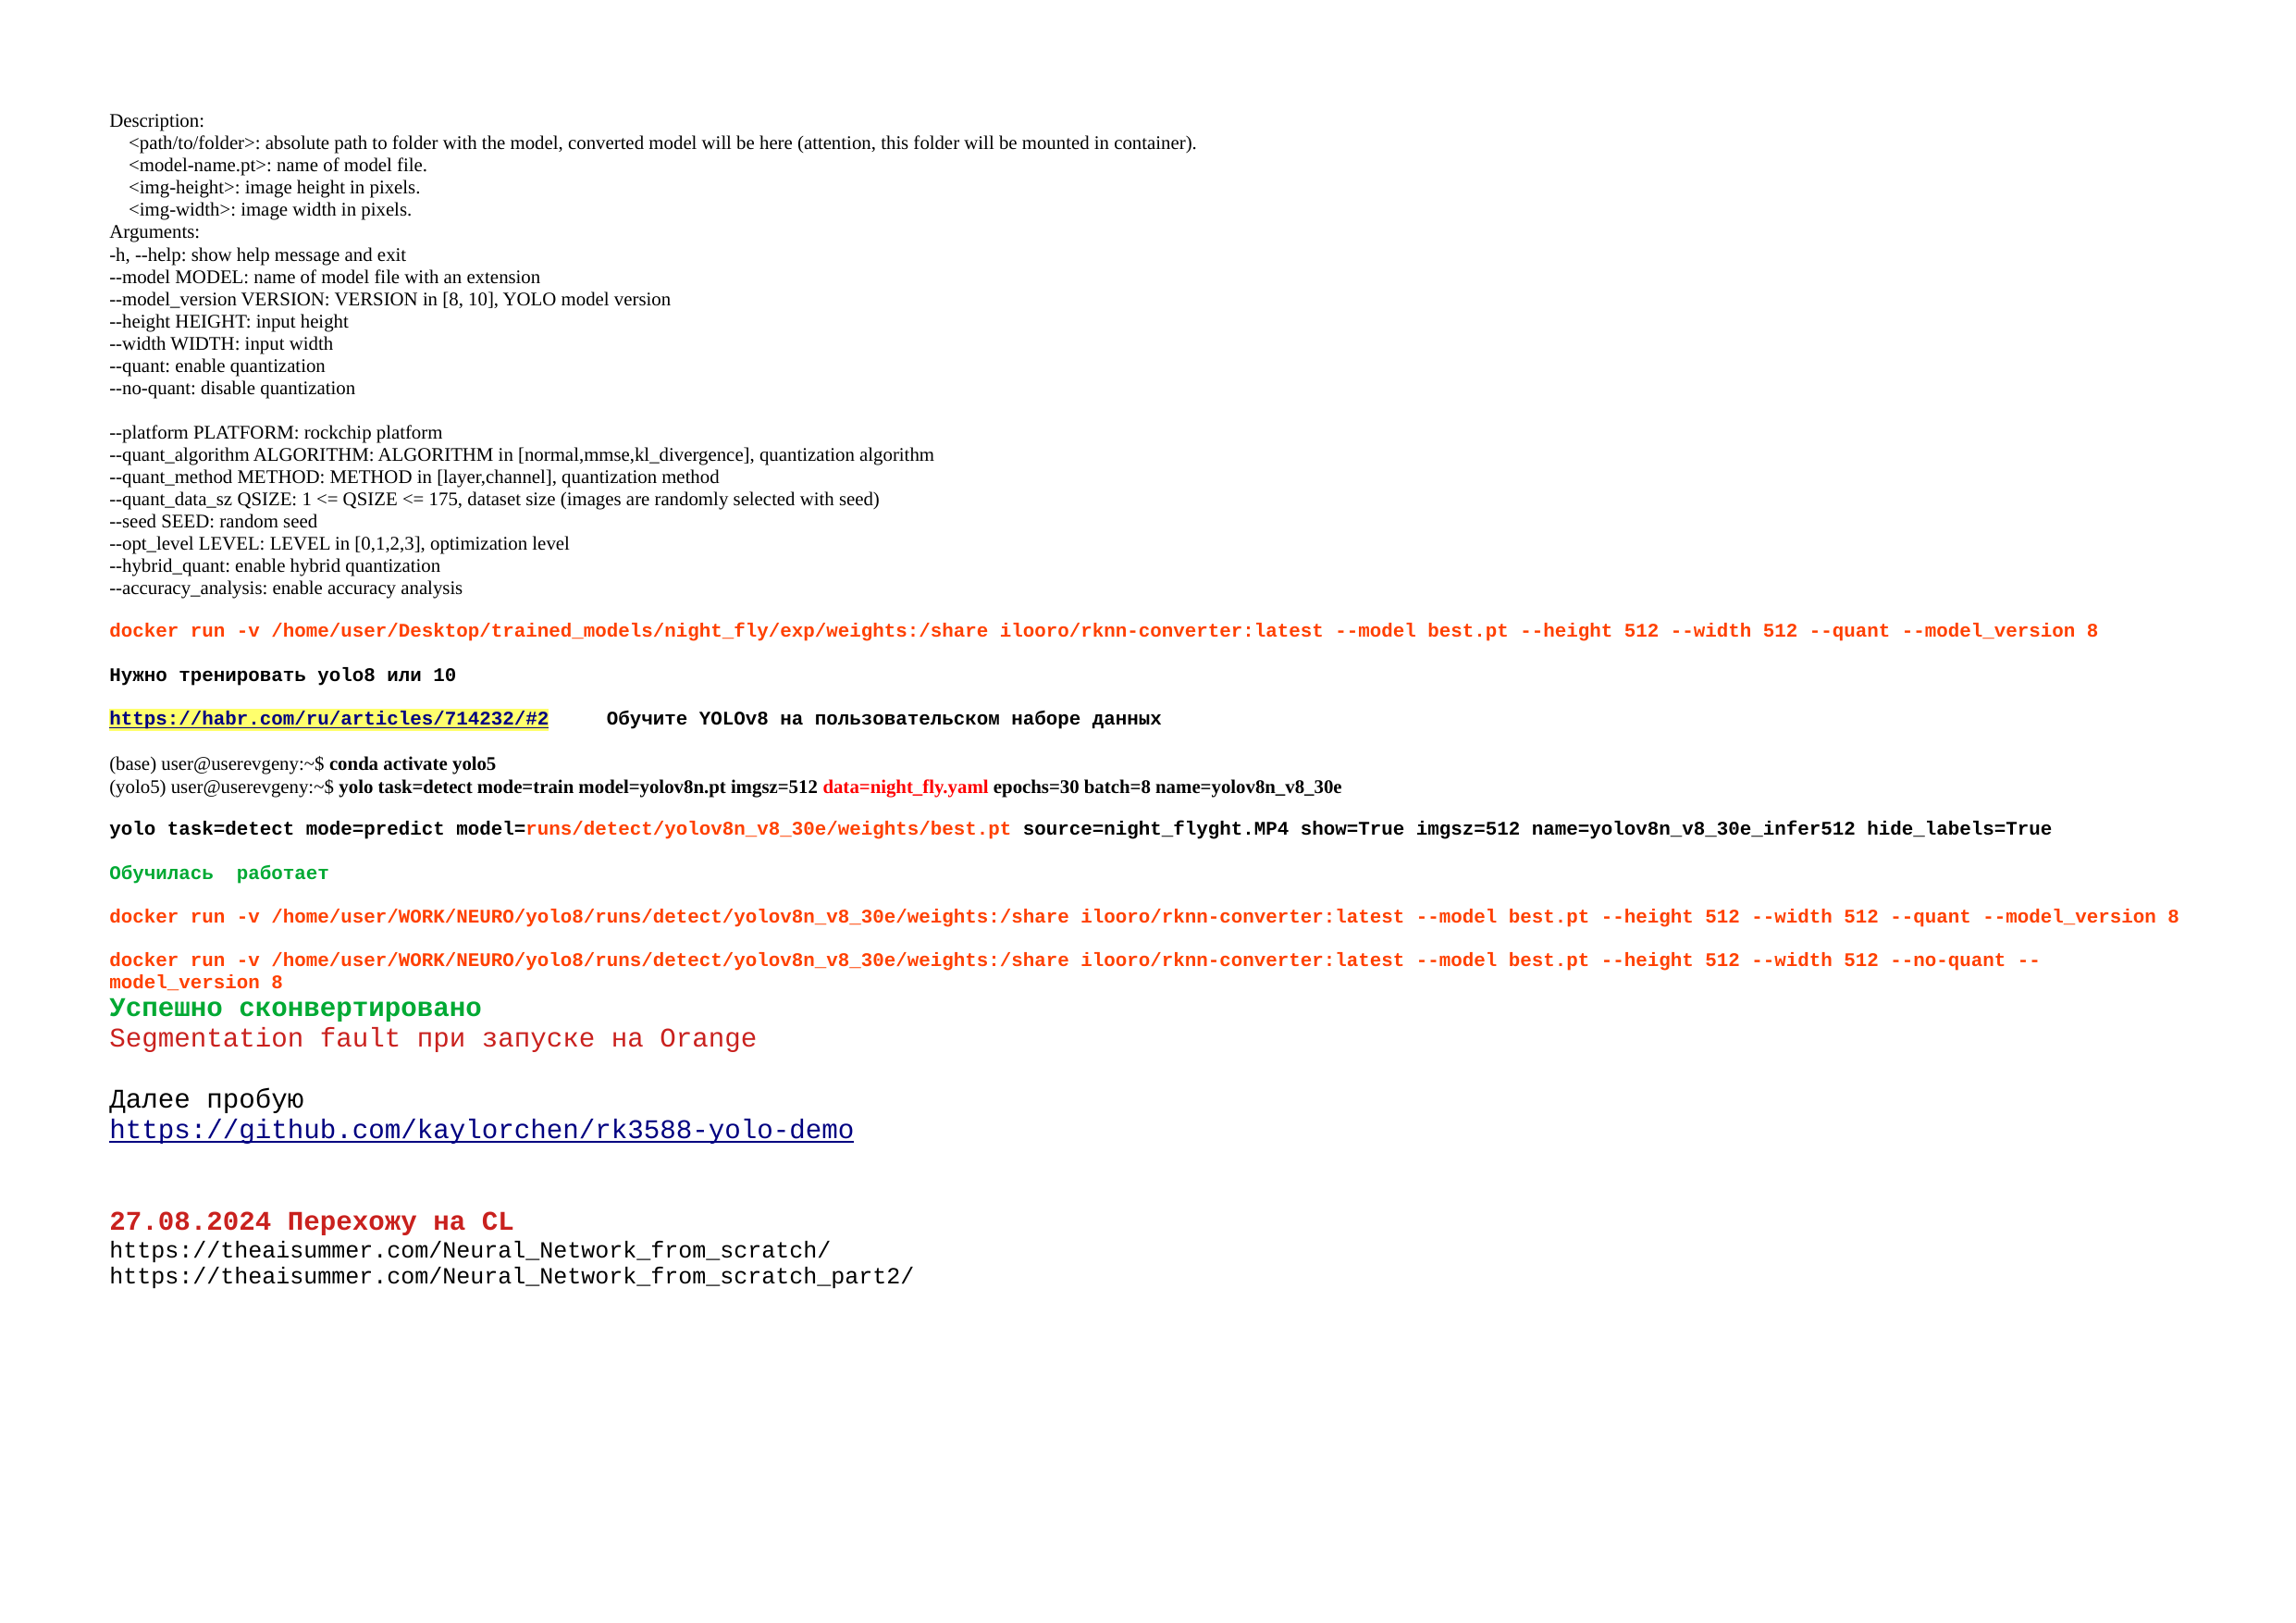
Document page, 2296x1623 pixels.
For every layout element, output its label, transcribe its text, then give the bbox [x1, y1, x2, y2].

text yolo task=detect mode=predict model=runs/detect/yolov8n_v8_30e/weights/best.pt source=night_flyght.MP4 show=True imgsz=512 name=yolov8n_v8_30e_infer512 hide_labels=True [109, 819, 2186, 841]
text https://github.com/kaylorchen/rk3588-yolo-demo [109, 1116, 2186, 1146]
text --quant_data_sz QSIZE: 1 <= QSIZE <= 175, dataset size (images are randomly selected with seed) [109, 488, 2186, 510]
text --accuracy_analysis: enable accuracy analysis [109, 576, 2186, 599]
text --width WIDTH: input width [109, 332, 2186, 354]
text https://theaisummer.com/Neural_Network_from_scratch/ [109, 1238, 2186, 1265]
text (base) user@userevgeny:~$ conda activate yolo5 [109, 752, 2186, 774]
text Далее пробую [109, 1085, 2186, 1116]
text https://theaisummer.com/Neural_Network_from_scratch_part2/ [109, 1265, 2186, 1291]
text docker run -v /home/user/WORK/NEURO/yolo8/runs/detect/yolov8n_v8_30e/weights:/share ilooro/rknn-converter:latest --model best.pt --height 512 --width 512 --quant --model_version 8 [109, 907, 2186, 928]
text Успешно сконвертировано [109, 994, 2186, 1024]
text Description: [109, 109, 2186, 131]
text --opt_level LEVEL: LEVEL in [0,1,2,3], optimization level [109, 532, 2186, 554]
text -h, --help: show help message and exit [109, 242, 2186, 266]
text --seed SEED: random seed [109, 510, 2186, 532]
text --model_version VERSION: VERSION in [8, 10], YOLO model version [109, 288, 2186, 310]
text --quant_method METHOD: METHOD in [layer,channel], quantization method [109, 465, 2186, 488]
text --quant: enable quantization [109, 354, 2186, 377]
text https://habr.com/ru/articles/714232/#2 Обучите YOLOv8 на пользовательском наборе данных [109, 709, 2186, 731]
text (yolo5) user@userevgeny:~$ yolo task=detect mode=train model=yolov8n.pt imgsz=512 data=night_fly.yaml epochs=30 batch=8 name=yolov8n_v8_30e [109, 774, 2186, 798]
text Segmentation fault при запуске на Orange [109, 1024, 2186, 1055]
text <img-height>: image height in pixels. [109, 176, 2186, 198]
text docker run -v /home/user/WORK/NEURO/yolo8/runs/detect/yolov8n_v8_30e/weights:/share ilooro/rknn-converter:latest --model best.pt --height 512 --width 512 --no-quant --model_version 8 [109, 950, 2186, 994]
text --platform PLATFORM: rockchip platform [109, 421, 2186, 443]
text --no-quant: disable quantization [109, 377, 2186, 399]
text Arguments: [109, 220, 2186, 242]
text --hybrid_quant: enable hybrid quantization [109, 554, 2186, 576]
text --quant_algorithm ALGORITHM: ALGORITHM in [normal,mmse,kl_divergence], quantization algorithm [109, 443, 2186, 465]
text Нужно тренировать yolo8 или 10 [109, 665, 2186, 687]
text <model-name.pt>: name of model file. [109, 154, 2186, 176]
text <img-width>: image width in pixels. [109, 198, 2186, 220]
text --model MODEL: name of model file with an extension [109, 266, 2186, 288]
text Обучилась работает [109, 862, 2186, 885]
text <path/to/folder>: absolute path to folder with the model, converted model will be here (attention, this folder will be mounted in container). [109, 131, 2186, 154]
text docker run -v /home/user/Desktop/trained_models/night_fly/exp/weights:/share ilooro/rknn-converter:latest --model best.pt --height 512 --width 512 --quant --model_version 8 [109, 621, 2186, 643]
text 27.08.2024 Перехожу на CL [109, 1208, 2186, 1238]
text --height HEIGHT: input height [109, 310, 2186, 332]
